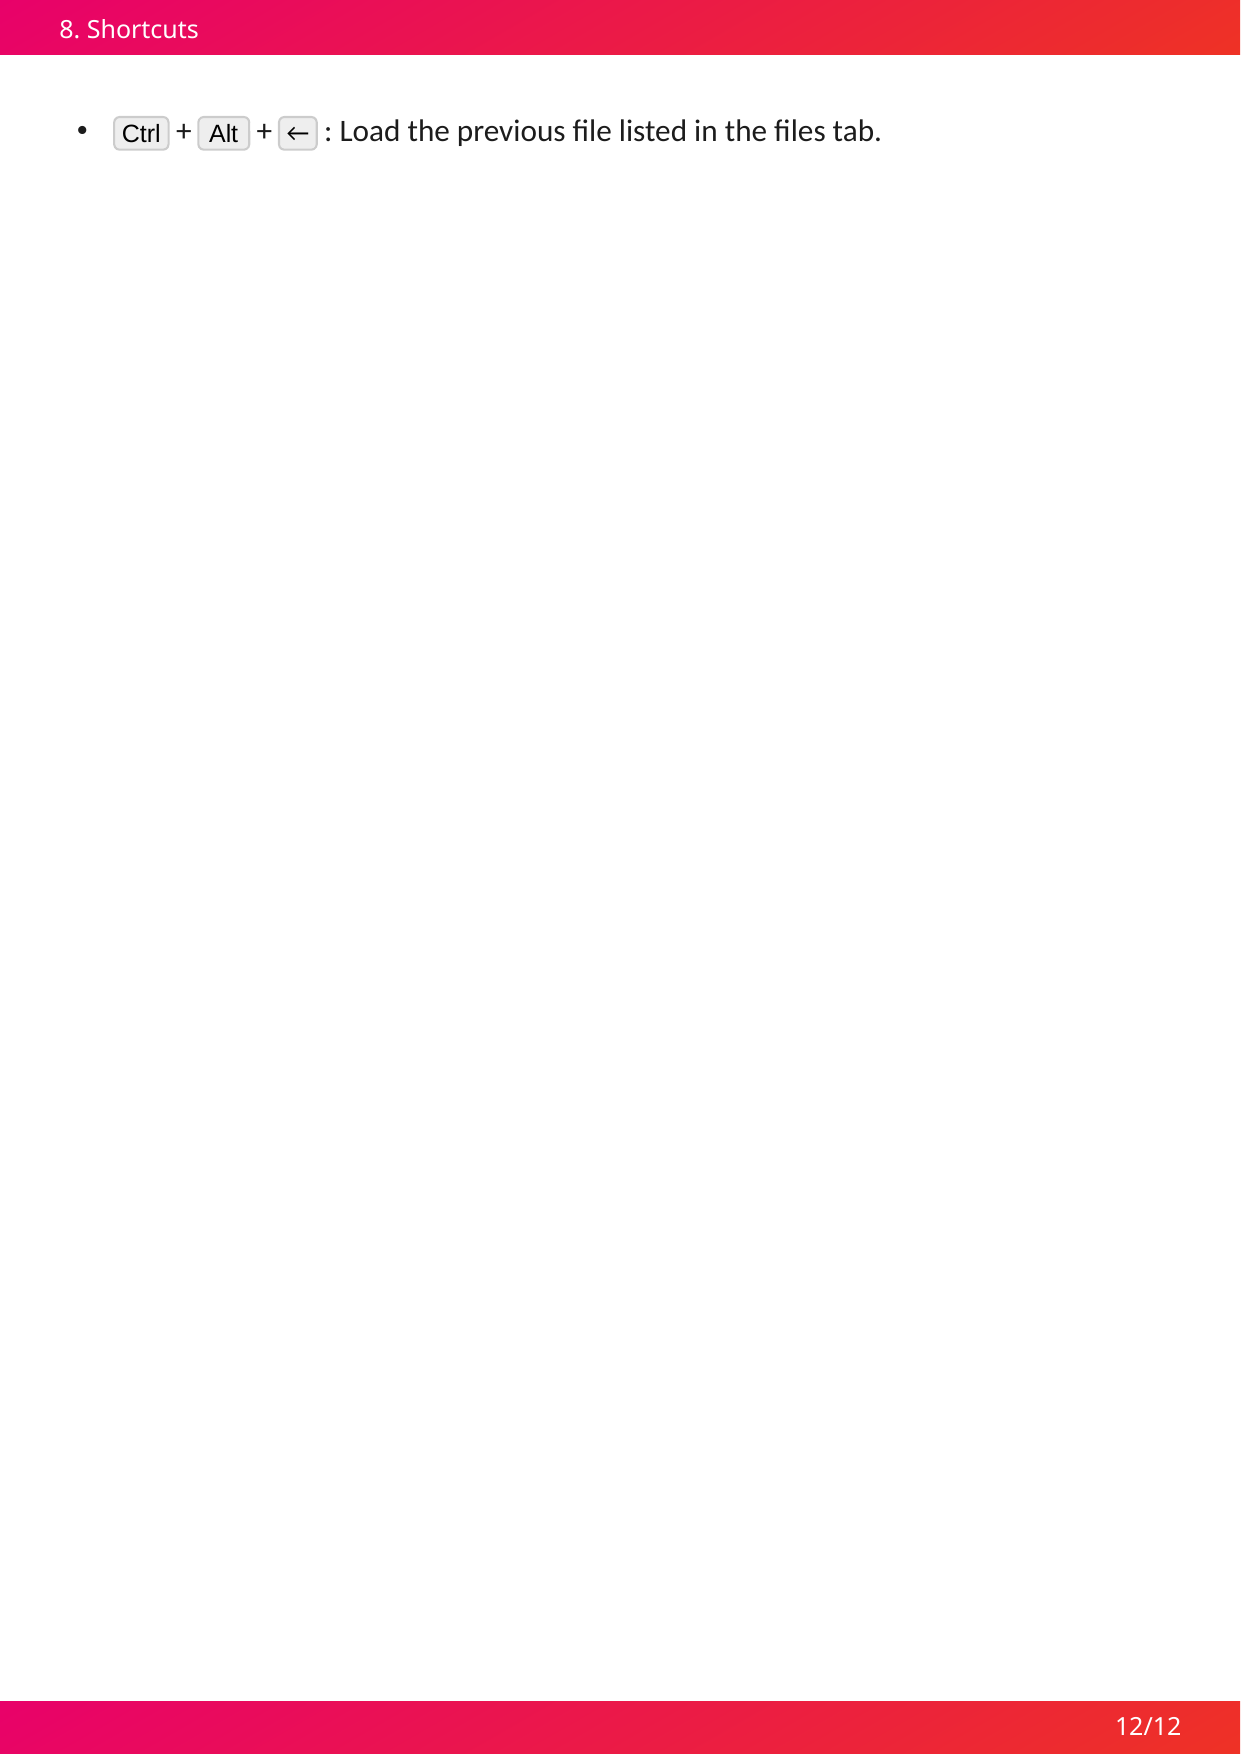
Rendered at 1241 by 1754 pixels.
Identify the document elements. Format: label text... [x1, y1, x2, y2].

list + + : Load the previous file listed in the files tab. [77, 111, 1181, 150]
